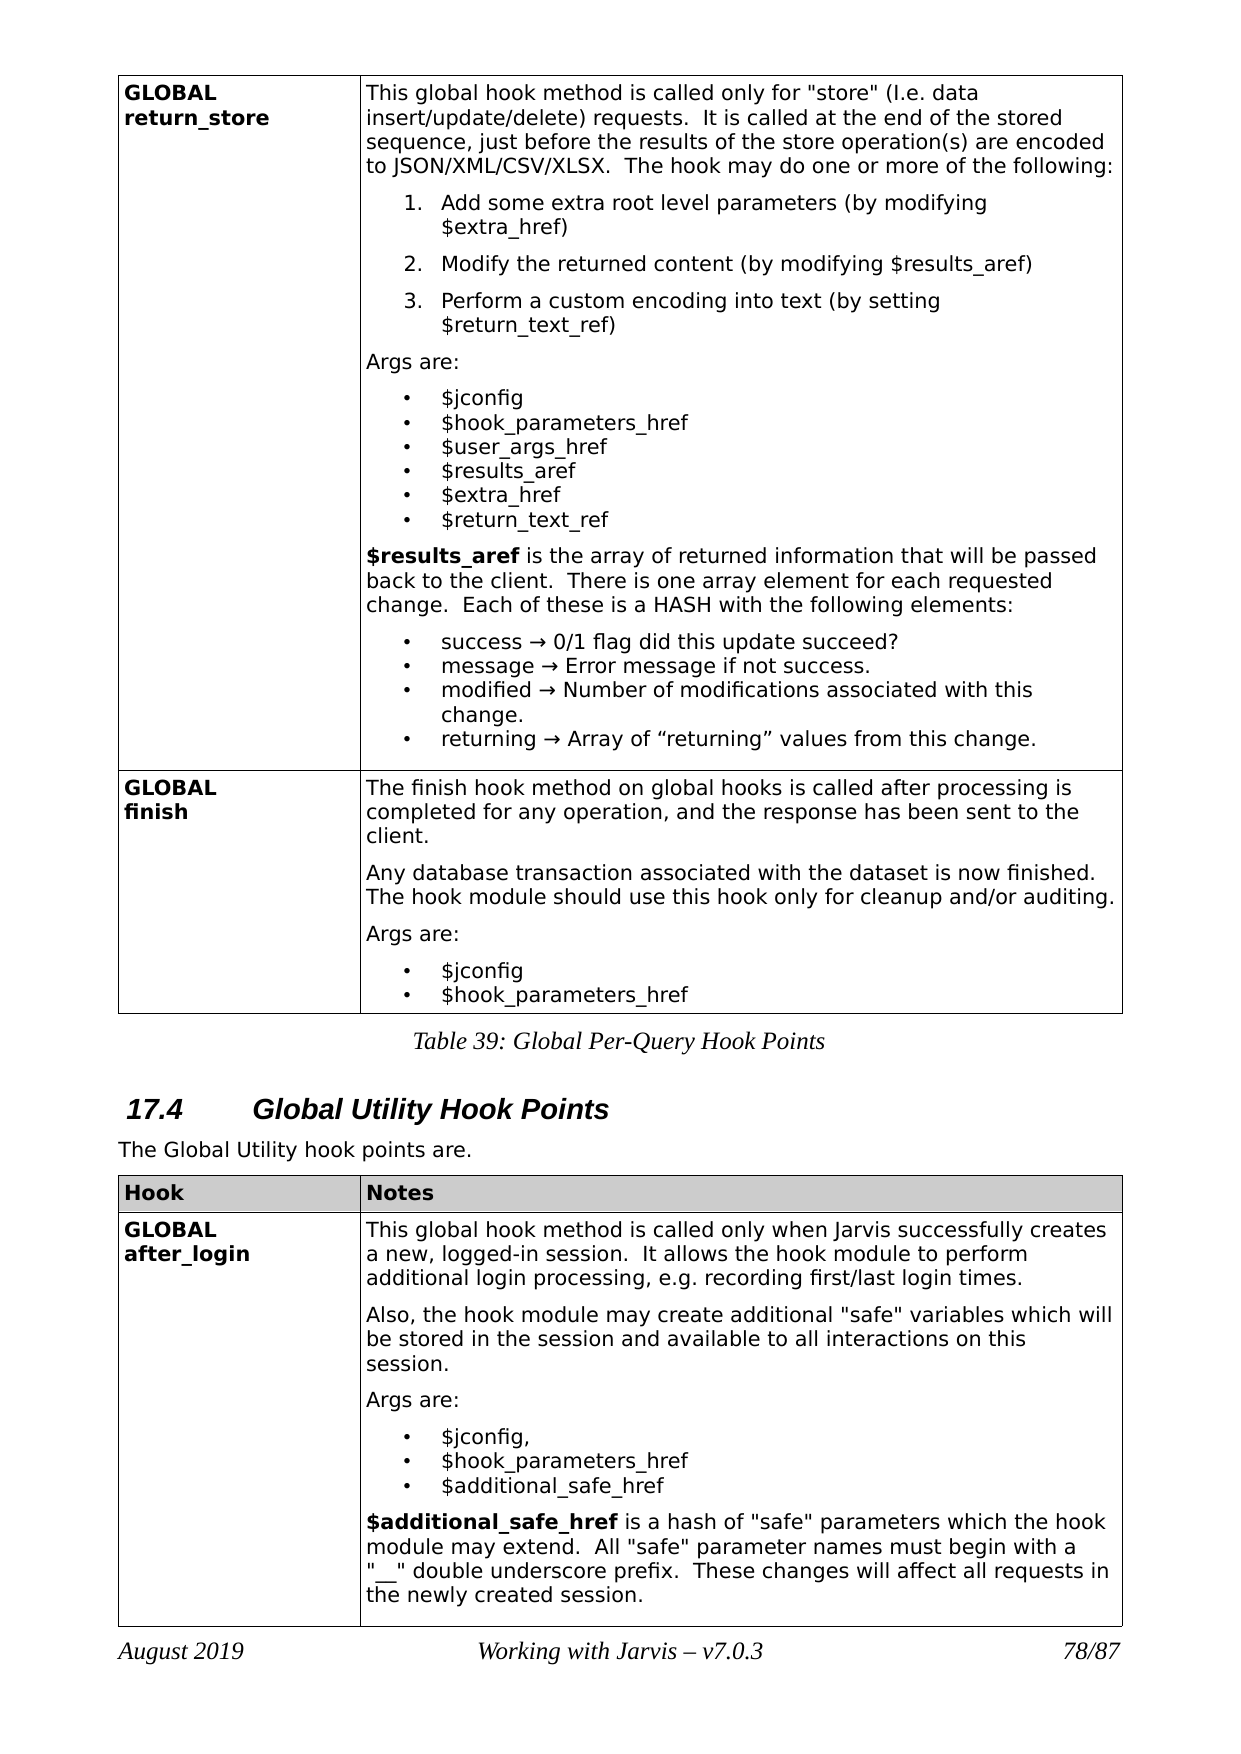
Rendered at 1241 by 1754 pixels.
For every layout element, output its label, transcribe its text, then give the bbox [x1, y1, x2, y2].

table_cell The finish hook method on global hooks is called after processing is completed for any operation, and the response has been sent to the client. Any database transaction associated with the dataset is now finished. The hook module should use this hook only for cleanup and/or auditing. Args are: $jconfig $hook_parameters_href [361, 771, 1122, 1013]
table_header Hook [119, 1176, 360, 1211]
table_cell This global hook method is called only when Jarvis successfully creates a new, logged-in session. It allows the hook module to perform additional login processing, e.g. recording first/last login times. Also, the hook module may create additional "safe" variables which will be stored in the session and available to all interactions on this session. Args are: $jconfig, $hook_parameters_href $additional_safe_href $additional_safe_href is a hash of "safe" parameters which the hook module may extend. All "safe" parameter names must begin with a "__" double underscore prefix. These changes will affect all requests in the newly created session. [361, 1213, 1122, 1626]
table_cell GLOBAL return_store [119, 76, 360, 769]
table_cell GLOBAL after_login [119, 1213, 360, 1626]
table_cell This global hook method is called only for "store" (I.e. data insert/update/delete) requests. It is called at the end of the stored sequence, just before the results of the store operation(s) are encoded to JSON/XML/CSV/XLSX. The hook may do one or more of the following: Add some extra root level parameters (by modifying $extra_href) Modify the returned content (by modifying $results_aref) Perform a custom encoding into text (by setting $return_text_ref) Args are: $jconfig $hook_parameters_href $user_args_href $results_aref $extra_href $return_text_ref $results_aref is the array of returned information that will be passed back to the client. There is one array element for each requested change. Each of these is a HASH with the following elements: success → 0/1 flag did this update succeed? message → Error message if not success. modified → Number of modifications associated with this change. returning → Array of “returning” values from this change. [361, 76, 1122, 769]
text Table 39: Global Per-Query Hook Points [118, 1026, 1122, 1055]
text The Global Utility hook points are. [118, 1138, 1122, 1163]
subtitle Global Utility Hook Points [118, 1092, 1122, 1126]
table_cell GLOBAL finish [119, 771, 360, 1013]
table_header Notes [361, 1176, 1122, 1211]
